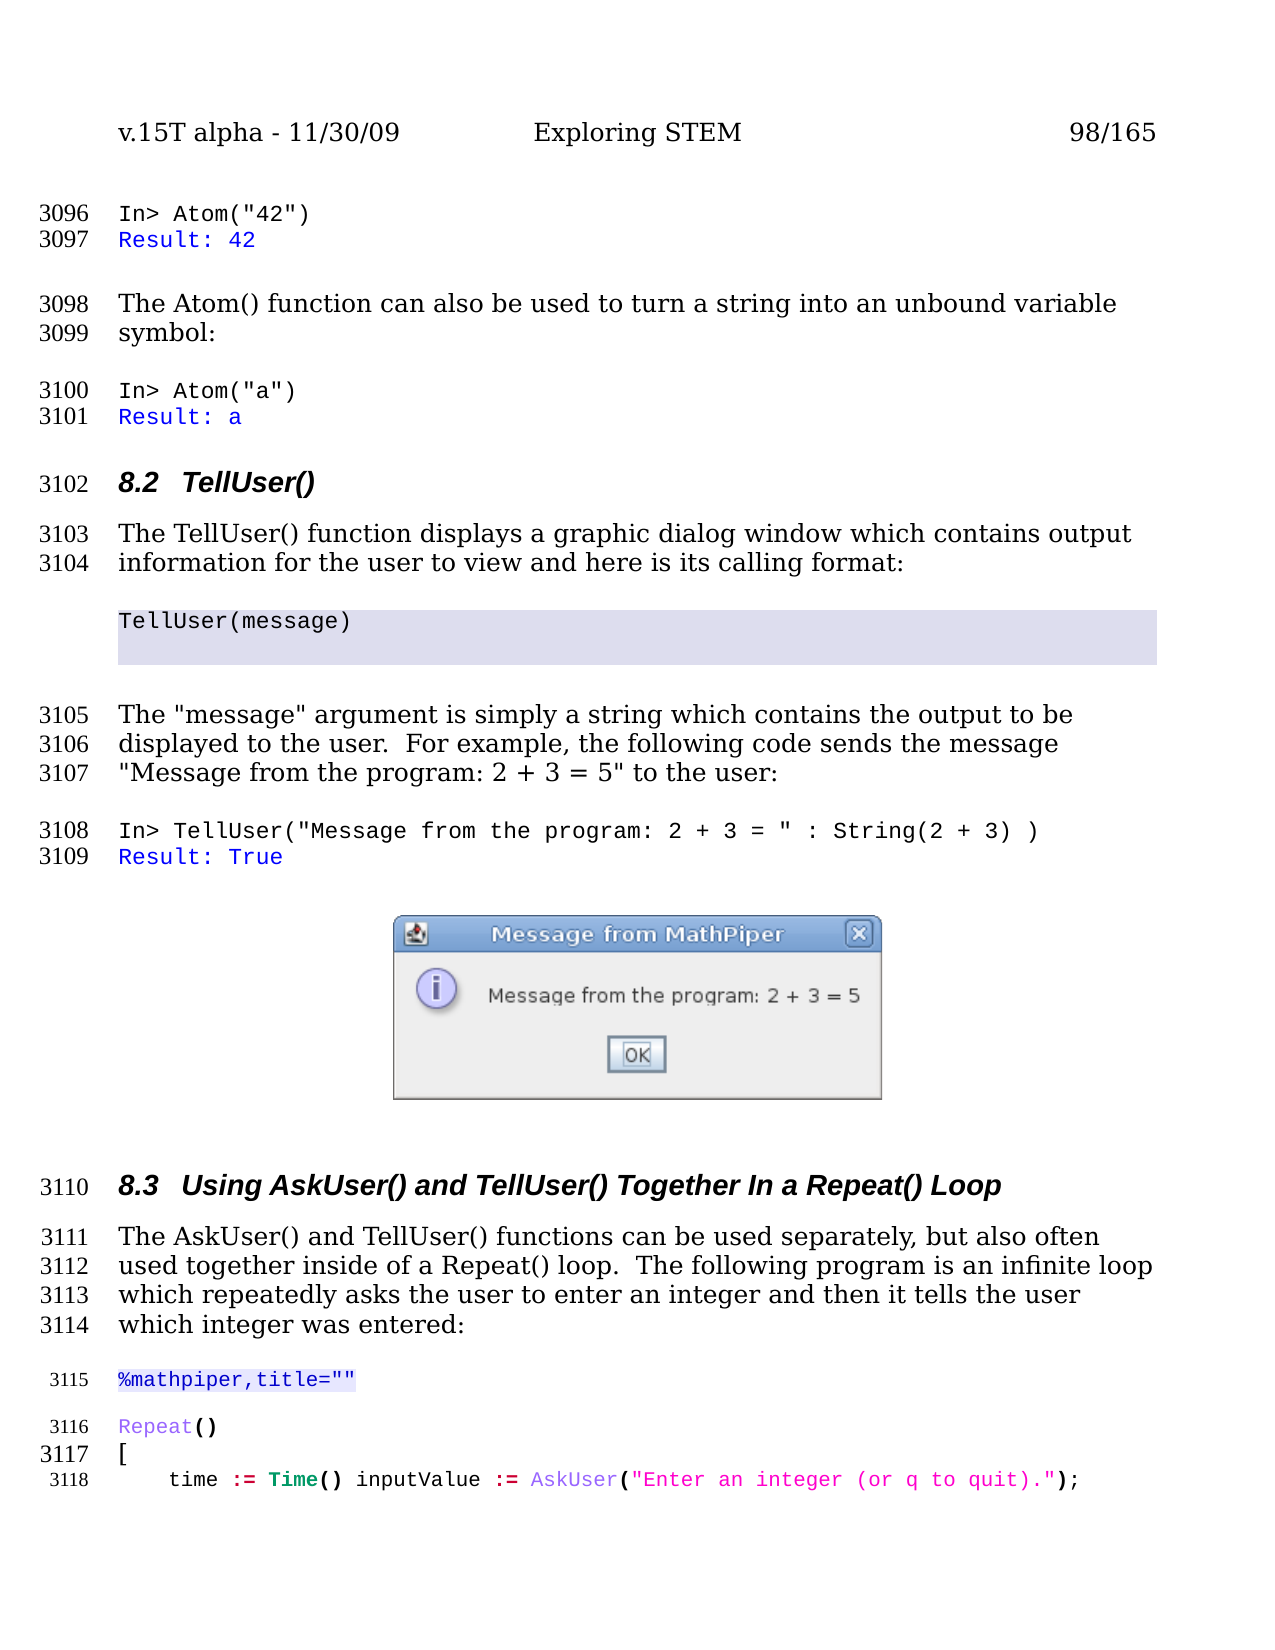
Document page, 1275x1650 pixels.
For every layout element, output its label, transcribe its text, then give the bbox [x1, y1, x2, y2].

text The AskUser() and TellUser() functions can be used separately, but also often used together inside of a Repeat() loop. The following program is an infinite loop which repeatedly asks the user to enter an integer and then it tells the user which integer was entered: [118, 1222, 1157, 1339]
text %mathpiper,title="" [118, 1369, 1157, 1392]
text Result: True [118, 845, 1157, 871]
table_header TellUser(message) [118, 610, 1157, 665]
text In> Atom("a") [118, 380, 1157, 406]
text In> TellUser("Message from the program: 2 + 3 = " : String(2 + 3) ) [118, 819, 1157, 845]
subtitle TellUser() [118, 465, 1157, 498]
text Result: a [118, 406, 1157, 432]
text Result: 42 [118, 229, 1157, 254]
text The Atom() function can also be used to turn a string into an unbound variable symbol: [118, 289, 1157, 348]
text Repeat() [118, 1416, 1157, 1440]
text The TellUser() function displays a graphic dialog window which contains output information for the user to view and here is its calling format: [118, 519, 1157, 577]
picture [393, 915, 883, 1100]
text time := Time() inputValue := AskUser("Enter an integer (or q to quit)."); [118, 1469, 1157, 1492]
text [ [118, 1440, 1157, 1469]
text In> Atom("42") [118, 203, 1157, 229]
text The "message" argument is simply a string which contains the output to be displayed to the user. For example, the following code sends the message "Message from the program: 2 + 3 = 5" to the user: [118, 700, 1157, 787]
subtitle Using AskUser() and TellUser() Together In a Repeat() Loop [118, 1168, 1157, 1201]
